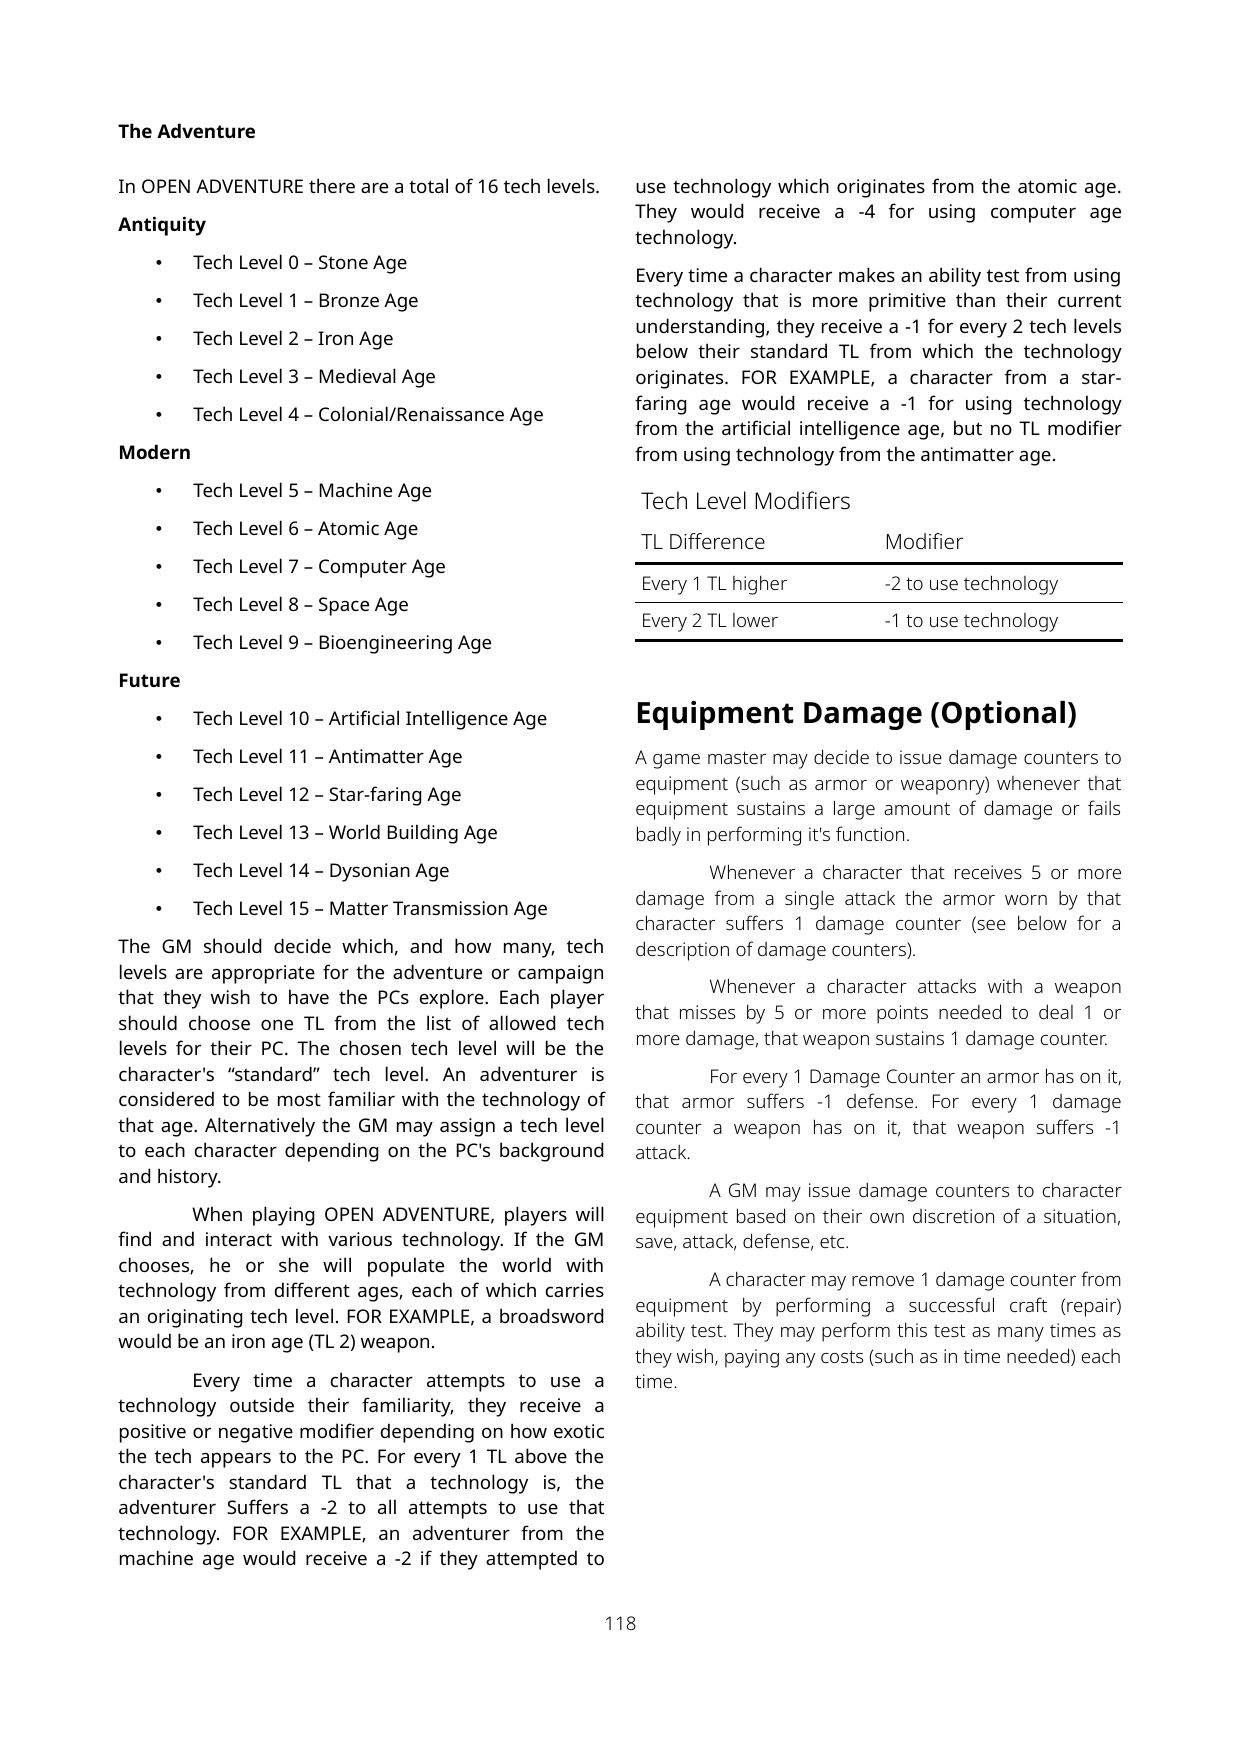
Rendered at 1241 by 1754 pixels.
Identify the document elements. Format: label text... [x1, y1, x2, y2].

list Tech Level 10 – Artificial Intelligence Age [156, 705, 605, 731]
table_cell -1 to use technology [879, 603, 1122, 639]
list Tech Level 8 – Space Age [156, 591, 605, 617]
list Tech Level 15 – Matter Transmission Age [156, 896, 605, 921]
text A game master may decide to issue damage counters to equipment (such as armor or weaponry) whenever that equipment sustains a large amount of damage or fails badly in performing it's function. [635, 745, 1122, 847]
list Tech Level 9 – Bioengineering Age [156, 629, 605, 655]
table_cell Every 1 TL higher [635, 565, 879, 602]
subtitle Equipment Damage (Optional) [635, 692, 1122, 732]
text For every 1 Damage Counter an armor has on it, that armor suffers -1 defense. For every 1 damage counter a weapon has on it, that weapon suffers -1 attack. [635, 1063, 1122, 1165]
text Every time a character makes an ability test from using technology that is more primitive than their current understanding, they receive a -1 for every 2 tech levels below their standard TL from which the technology originates. FOR EXAMPLE, a character from a star-faring age would receive a -1 for using technology from the artificial intelligence age, but no TL modifier from using technology from the antimatter age. [635, 262, 1122, 466]
list Tech Level 3 – Medieval Age [156, 363, 605, 389]
list Tech Level 2 – Iron Age [156, 325, 605, 351]
list Tech Level 4 – Colonial/Renaissance Age [156, 401, 605, 427]
text Every time a character attempts to use a technology outside their familiarity, they receive a positive or negative modifier depending on how exotic the tech appears to the PC. For every 1 TL above the character's standard TL that a technology is, the adventurer Suffers a -2 to all attempts to use that technology. FOR EXAMPLE, an adventurer from the machine age would receive a -2 if they attempted to [118, 1367, 605, 1571]
list Tech Level 1 – Bronze Age [156, 287, 605, 313]
list Tech Level 13 – World Building Age [156, 819, 605, 845]
text Antiquity [118, 211, 605, 237]
text When playing OPEN ADVENTURE, players will find and interact with various technology. If the GM chooses, he or she will populate the world with technology from different ages, each of which carries an originating tech level. FOR EXAMPLE, a broadsword would be an iron age (TL 2) weapon. [118, 1201, 605, 1354]
list Tech Level 14 – Dysonian Age [156, 857, 605, 883]
table_cell TL Difference [635, 522, 879, 561]
table_cell Every 2 TL lower [635, 603, 879, 639]
text Whenever a character attacks with a weapon that misses by 5 or more points needed to deal 1 or more damage, that weapon sustains 1 damage counter. [635, 974, 1122, 1050]
text In OPEN ADVENTURE there are a total of 16 tech levels. [118, 173, 605, 199]
list Tech Level 7 – Computer Age [156, 553, 605, 579]
text Future [118, 667, 605, 693]
list Tech Level 11 – Antimatter Age [156, 743, 605, 769]
table_cell Modifier [879, 522, 1122, 561]
text Whenever a character that receives 5 or more damage from a single attack the armor worn by that character suffers 1 damage counter (see below for a description of damage counters). [635, 859, 1122, 961]
list Tech Level 5 – Machine Age [156, 477, 605, 503]
list Tech Level 6 – Atomic Age [156, 515, 605, 541]
text use technology which originates from the atomic age. They would receive a -4 for using computer age technology. [635, 173, 1122, 250]
text A character may remove 1 damage counter from equipment by performing a successful craft (repair) ability test. They may perform this test as many times as they wish, paying any costs (such as in time needed) each time. [635, 1267, 1122, 1394]
text A GM may issue damage counters to character equipment based on their own discretion of a situation, save, attack, defense, etc. [635, 1177, 1122, 1254]
table_header Tech Level Modifiers [635, 479, 1122, 522]
text The GM should decide which, and how many, tech levels are appropriate for the adventure or campaign that they wish to have the PCs explore. Each player should choose one TL from the list of allowed tech levels for their PC. The chosen tech level will be the character's “standard” tech level. An adventurer is considered to be most familiar with the technology of that age. Alternatively the GM may assign a tech level to each character depending on the PC's background and history. [118, 933, 605, 1189]
list Tech Level 0 – Stone Age [156, 249, 605, 275]
list Tech Level 12 – Star-faring Age [156, 781, 605, 807]
text Modern [118, 439, 605, 465]
table_cell -2 to use technology [879, 565, 1122, 602]
